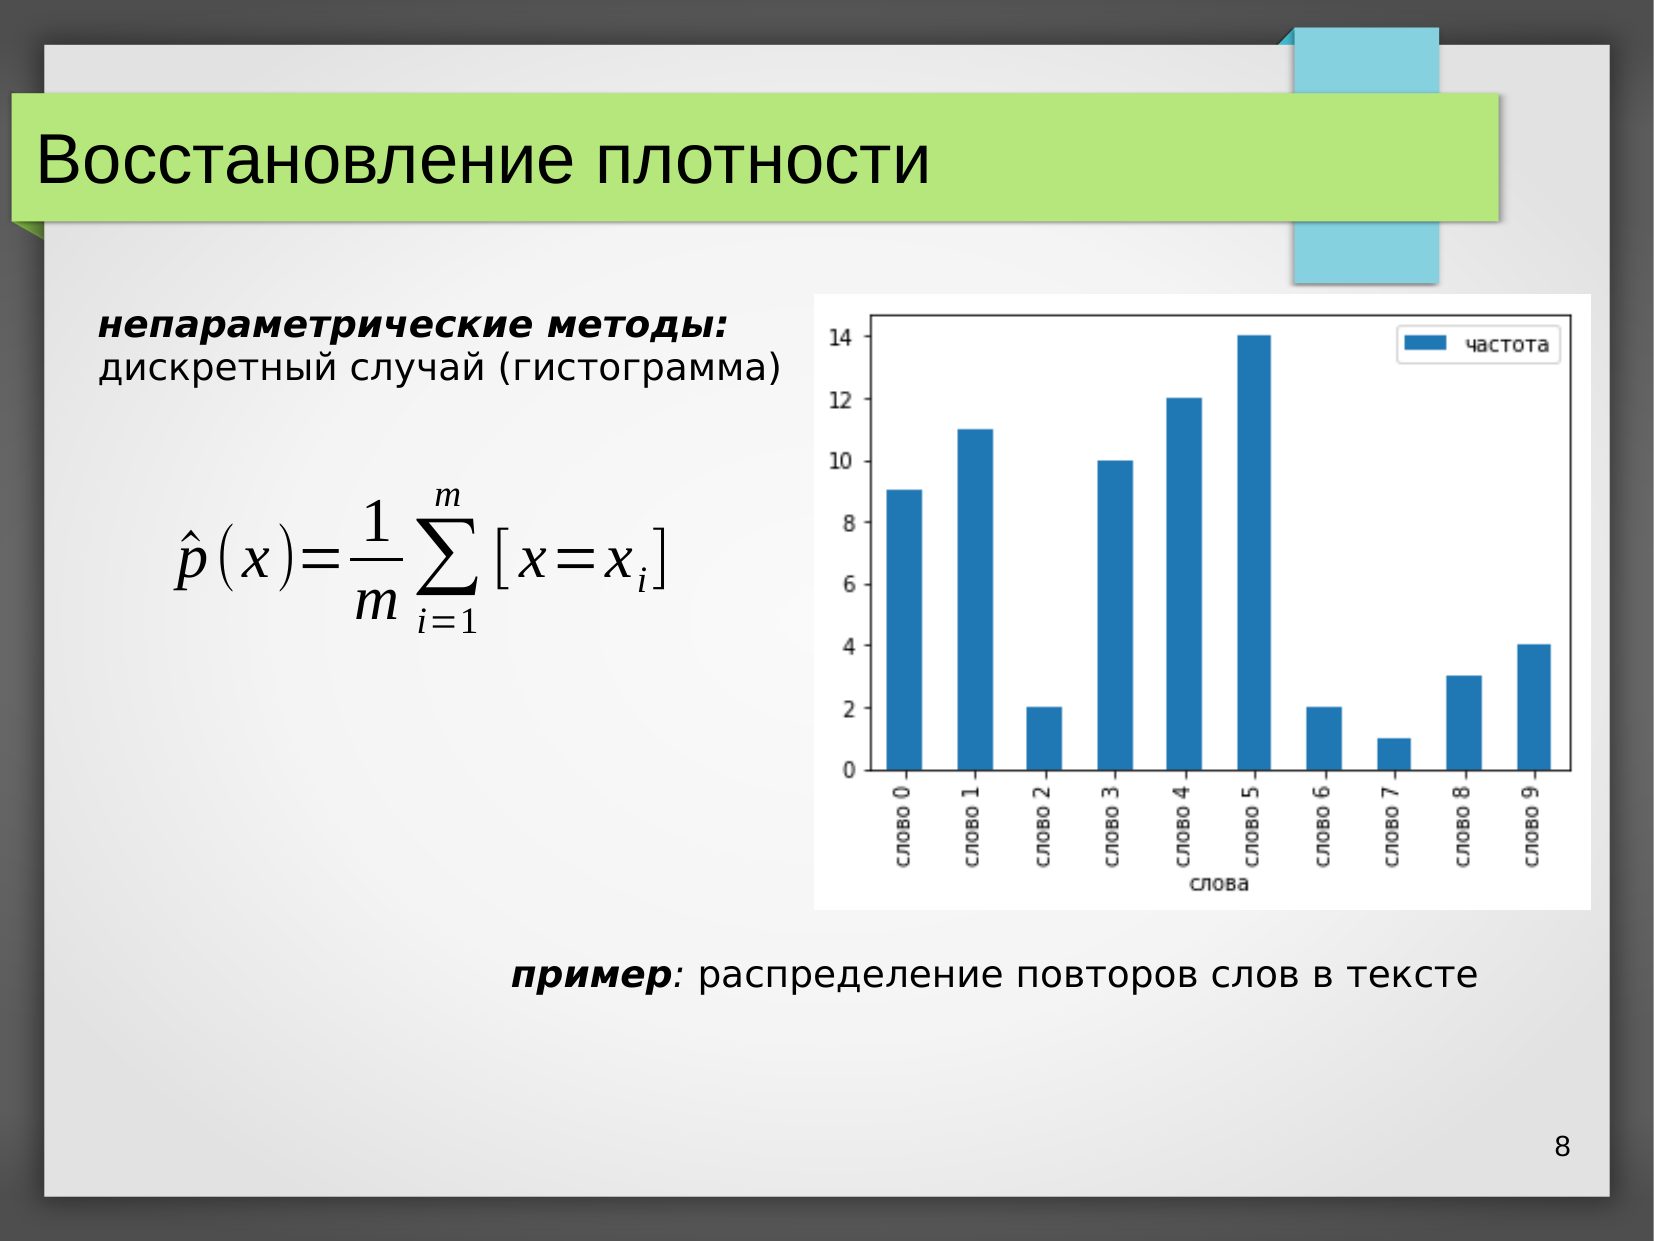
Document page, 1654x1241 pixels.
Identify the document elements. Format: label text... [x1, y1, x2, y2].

title Восстановление плотности [35, 118, 1489, 199]
text_box пример: распределение повторов слов в тексте [496, 944, 1512, 1004]
chart [165, 472, 676, 641]
text_box непараметрические методы: дискретный случай (гистограмма) [82, 295, 804, 402]
picture [0, 0, 1654, 1241]
